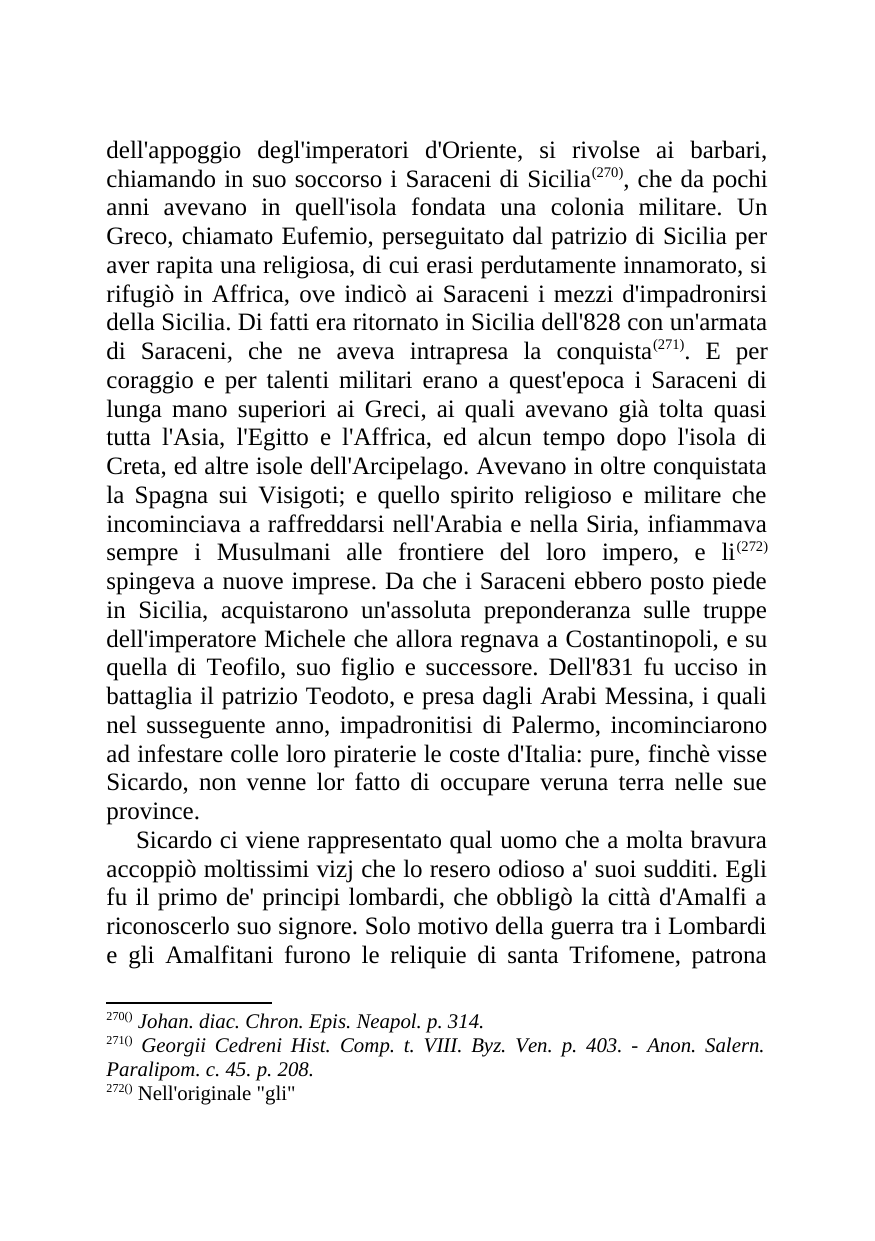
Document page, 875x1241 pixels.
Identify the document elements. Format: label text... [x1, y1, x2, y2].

text dell'appoggio degl'imperatori d'Oriente, si rivolse ai barbari, chiamando in suo soccorso i Saraceni di Sicilia(), che da pochi anni avevano in quell'isola fondata una colonia militare. Un Greco, chiamato Eufemio, perseguitato dal patrizio di Sicilia per aver rapita una religiosa, di cui erasi perdutamente innamorato, si rifugiò in Affrica, ove indicò ai Saraceni i mezzi d'impadronirsi della Sicilia. Di fatti era ritornato in Sicilia dell'828 con un'armata di Saraceni, che ne aveva intrapresa la conquista(). E per coraggio e per talenti militari erano a quest'epoca i Saraceni di lunga mano superiori ai Greci, ai quali avevano già tolta quasi tutta l'Asia, l'Egitto e l'Affrica, ed alcun tempo dopo l'isola di Creta, ed altre isole dell'Arcipelago. Avevano in oltre conquistata la Spagna sui Visigoti; e quello spirito religioso e militare che incominciava a raffreddarsi nell'Arabia e nella Siria, infiammava sempre i Musulmani alle frontiere del loro impero, e li() spingeva a nuove imprese. Da che i Saraceni ebbero posto piede in Sicilia, acquistarono un'assoluta preponderanza sulle truppe dell'imperatore Michele che allora regnava a Costantinopoli, e su quella di Teofilo, suo figlio e successore. Dell'831 fu ucciso in battaglia il patrizio Teodoto, e presa dagli Arabi Messina, i quali nel susseguente anno, impadronitisi di Palermo, incominciarono ad infestare colle loro piraterie le coste d'Italia: pure, finchè visse Sicardo, non venne lor fatto di occupare veruna terra nelle sue province. [106, 135, 768, 825]
text () Johan. diac. Chron. Epis. Neapol. p. 314. [106, 1009, 768, 1033]
text Sicardo ci viene rappresentato qual uomo che a molta bravura accoppiò moltissimi vizj che lo resero odioso a' suoi sudditi. Egli fu il primo de' principi lombardi, che obbligò la città d'Amalfi a riconoscerlo suo signore. Solo motivo della guerra tra i Lombardi e gli Amalfitani furono le reliquie di santa Trifomene, patrona [106, 825, 768, 969]
text () Nell'originale "gli" [106, 1081, 768, 1105]
text () Georgii Cedreni Hist. Comp. t. VIII. Byz. Ven. p. 403. - Anon. Salern. Paralipom. c. 45. p. 208. [106, 1033, 768, 1081]
